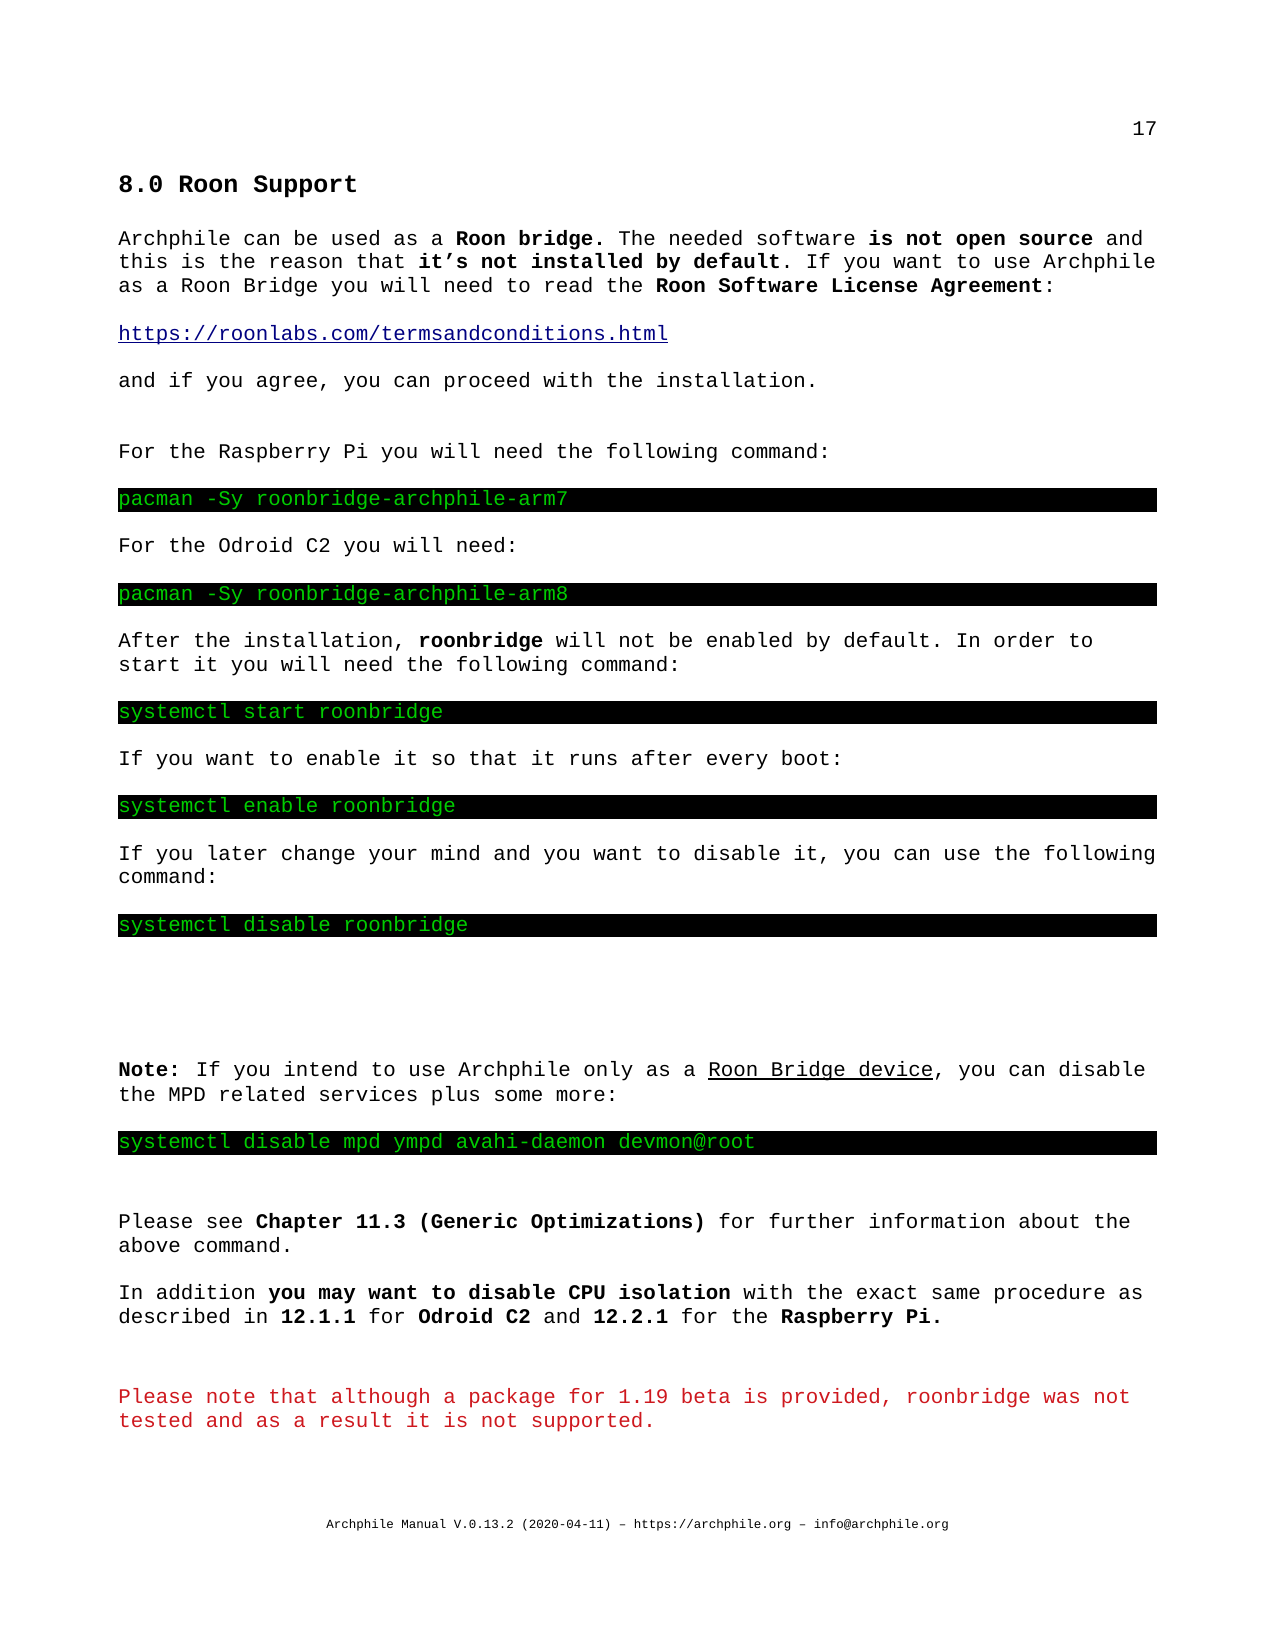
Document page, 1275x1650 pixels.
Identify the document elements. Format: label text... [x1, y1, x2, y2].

text pacman -Sy roonbridge-archphile-arm7 [118, 488, 1157, 512]
text pacman -Sy roonbridge-archphile-arm8 [118, 583, 1157, 606]
text If you later change your mind and you want to disable it, you can use the following command: [118, 843, 1157, 890]
text systemctl disable roonbridge [118, 914, 1157, 937]
text https://roonlabs.com/termsandconditions.html [118, 322, 1157, 346]
text systemctl disable mpd ympd avahi-daemon devmon@root [118, 1131, 1157, 1155]
text systemctl enable roonbridge [118, 795, 1157, 819]
text After the installation, roonbridge will not be enabled by default. In order to start it you will need the following command: [118, 630, 1157, 677]
text Note: If you intend to use Archphile only as a Roon Bridge device, you can disable the MPD related services plus some more: [118, 1056, 1157, 1107]
text systemctl start roonbridge [118, 701, 1157, 724]
text If you want to enable it so that it runs after every boot: [118, 748, 1157, 772]
text Archphile can be used as a Roon bridge. The needed software is not open source and this is the reason that it’s not installed by default. If you want to use Archphile as a Roon Bridge you will need to read the Roon Software License Agreement: [118, 228, 1157, 299]
text Please note that although a package for 1.19 beta is provided, roonbridge was not tested and as a result it is not supported. [118, 1386, 1157, 1434]
text For the Raspberry Pi you will need the following command: [118, 441, 1157, 464]
text and if you agree, you can proceed with the installation. [118, 370, 1157, 393]
text 8.0 Roon Support [118, 171, 1157, 199]
text For the Odroid C2 you will need: [118, 535, 1157, 559]
text Please see Chapter 11.3 (Generic Optimizations) for further information about the above command. [118, 1211, 1157, 1259]
text In addition you may want to disable CPU isolation with the exact same procedure as described in 12.1.1 for Odroid C2 and 12.2.1 for the Raspberry Pi. [118, 1282, 1157, 1330]
